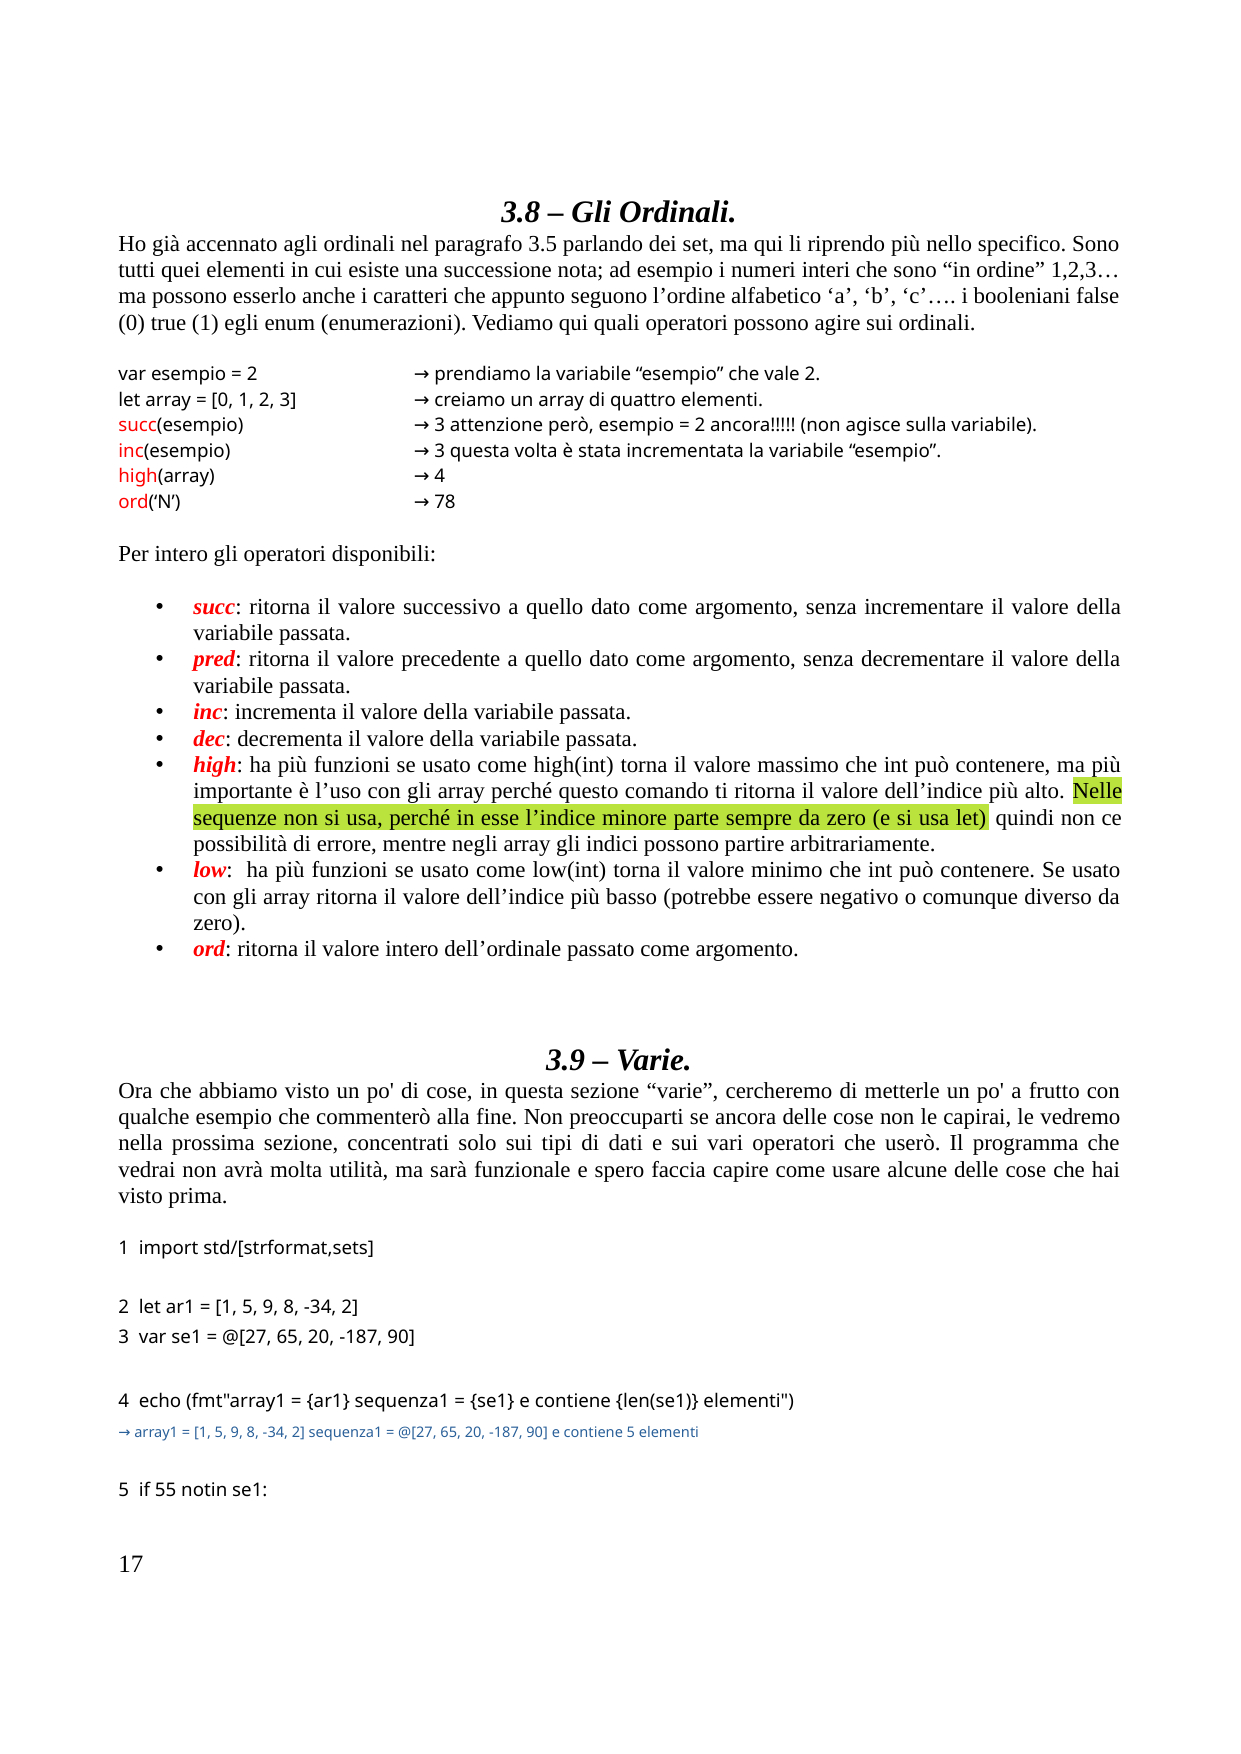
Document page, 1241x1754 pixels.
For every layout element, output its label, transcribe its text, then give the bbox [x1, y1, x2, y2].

text inc(esempio) → 3 questa volta è stata incrementata la variabile “esempio”. [118, 437, 1122, 463]
text var esempio = 2 → prendiamo la variabile “esempio” che vale 2. [118, 361, 1122, 386]
list low: ha più funzioni se usato come low(int) torna il valore minimo che int può contenere. Se usato con gli array ritorna il valore dell’indice più basso (potrebbe essere negativo o comunque diverso da zero). [156, 856, 1122, 935]
text 1 import std/[strformat,sets] [118, 1234, 1122, 1259]
text let array = [0, 1, 2, 3] → creiamo un array di quattro elementi. [118, 386, 1122, 412]
list dec: decrementa il valore della variabile passata. [156, 724, 1122, 751]
list high: ha più funzioni se usato come high(int) torna il valore massimo che int può contenere, ma più importante è l’uso con gli array perché questo comando ti ritorna il valore dell’indice più alto. Nelle sequenze non si usa, perché in esse l’indice minore parte sempre da zero (e si usa let) quindi non ce possibilità di errore, mentre negli array gli indici possono partire arbitrariamente. [156, 751, 1122, 856]
text 2 let ar1 = [1, 5, 9, 8, -34, 2] [118, 1289, 1122, 1319]
text 5 if 55 notin se1: [118, 1472, 1122, 1501]
text 4 echo (fmt"array1 = {ar1} sequenza1 = {se1} e contiene {len(se1)} elementi") [118, 1383, 1122, 1412]
text high(array) → 4 [118, 463, 1122, 488]
text 3 var se1 = @[27, 65, 20, -187, 90] [118, 1319, 1122, 1349]
text Ho già accennato agli ordinali nel paragrafo 3.5 parlando dei set, ma qui li riprendo più nello specifico. Sono tutti quei elementi in cui esiste una successione nota; ad esempio i numeri interi che sono “in ordine” 1,2,3… ma possono esserlo anche i caratteri che appunto seguono l’ordine alfabetico ‘a’, ‘b’, ‘c’…. i booleniani false (0) true (1) egli enum (enumerazioni). Vediamo qui quali operatori possono agire sui ordinali. [118, 230, 1122, 335]
list pred: ritorna il valore precedente a quello dato come argomento, senza decrementare il valore della variabile passata. [156, 646, 1122, 698]
text 3.8 – Gli Ordinali. [118, 194, 1122, 230]
text ord(‘N’) → 78 [118, 488, 1122, 514]
text succ(esempio) → 3 attenzione però, esempio = 2 ancora!!!!! (non agisce sulla variabile). [118, 412, 1122, 437]
list ord: ritorna il valore intero dell’ordinale passato come argomento. [156, 935, 1122, 962]
text → array1 = [1, 5, 9, 8, -34, 2] sequenza1 = @[27, 65, 20, -187, 90] e contiene 5 elementi [118, 1412, 1122, 1442]
list inc: incrementa il valore della variabile passata. [156, 698, 1122, 724]
list succ: ritorna il valore successivo a quello dato come argomento, senza incrementare il valore della variabile passata. [156, 593, 1122, 646]
text Per intero gli operatori disponibili: [118, 540, 1122, 566]
text 3.9 – Varie. [118, 1041, 1122, 1077]
text Ora che abbiamo visto un po' di cose, in questa sezione “varie”, cercheremo di metterle un po' a frutto con qualche esempio che commenterò alla fine. Non preoccuparti se ancora delle cose non le capirai, le vedremo nella prossima sezione, concentrati solo sui tipi di dati e sui vari operatori che userò. Il programma che vedrai non avrà molta utilità, ma sarà funzionale e spero faccia capire come usare alcune delle cose che hai visto prima. [118, 1077, 1122, 1208]
